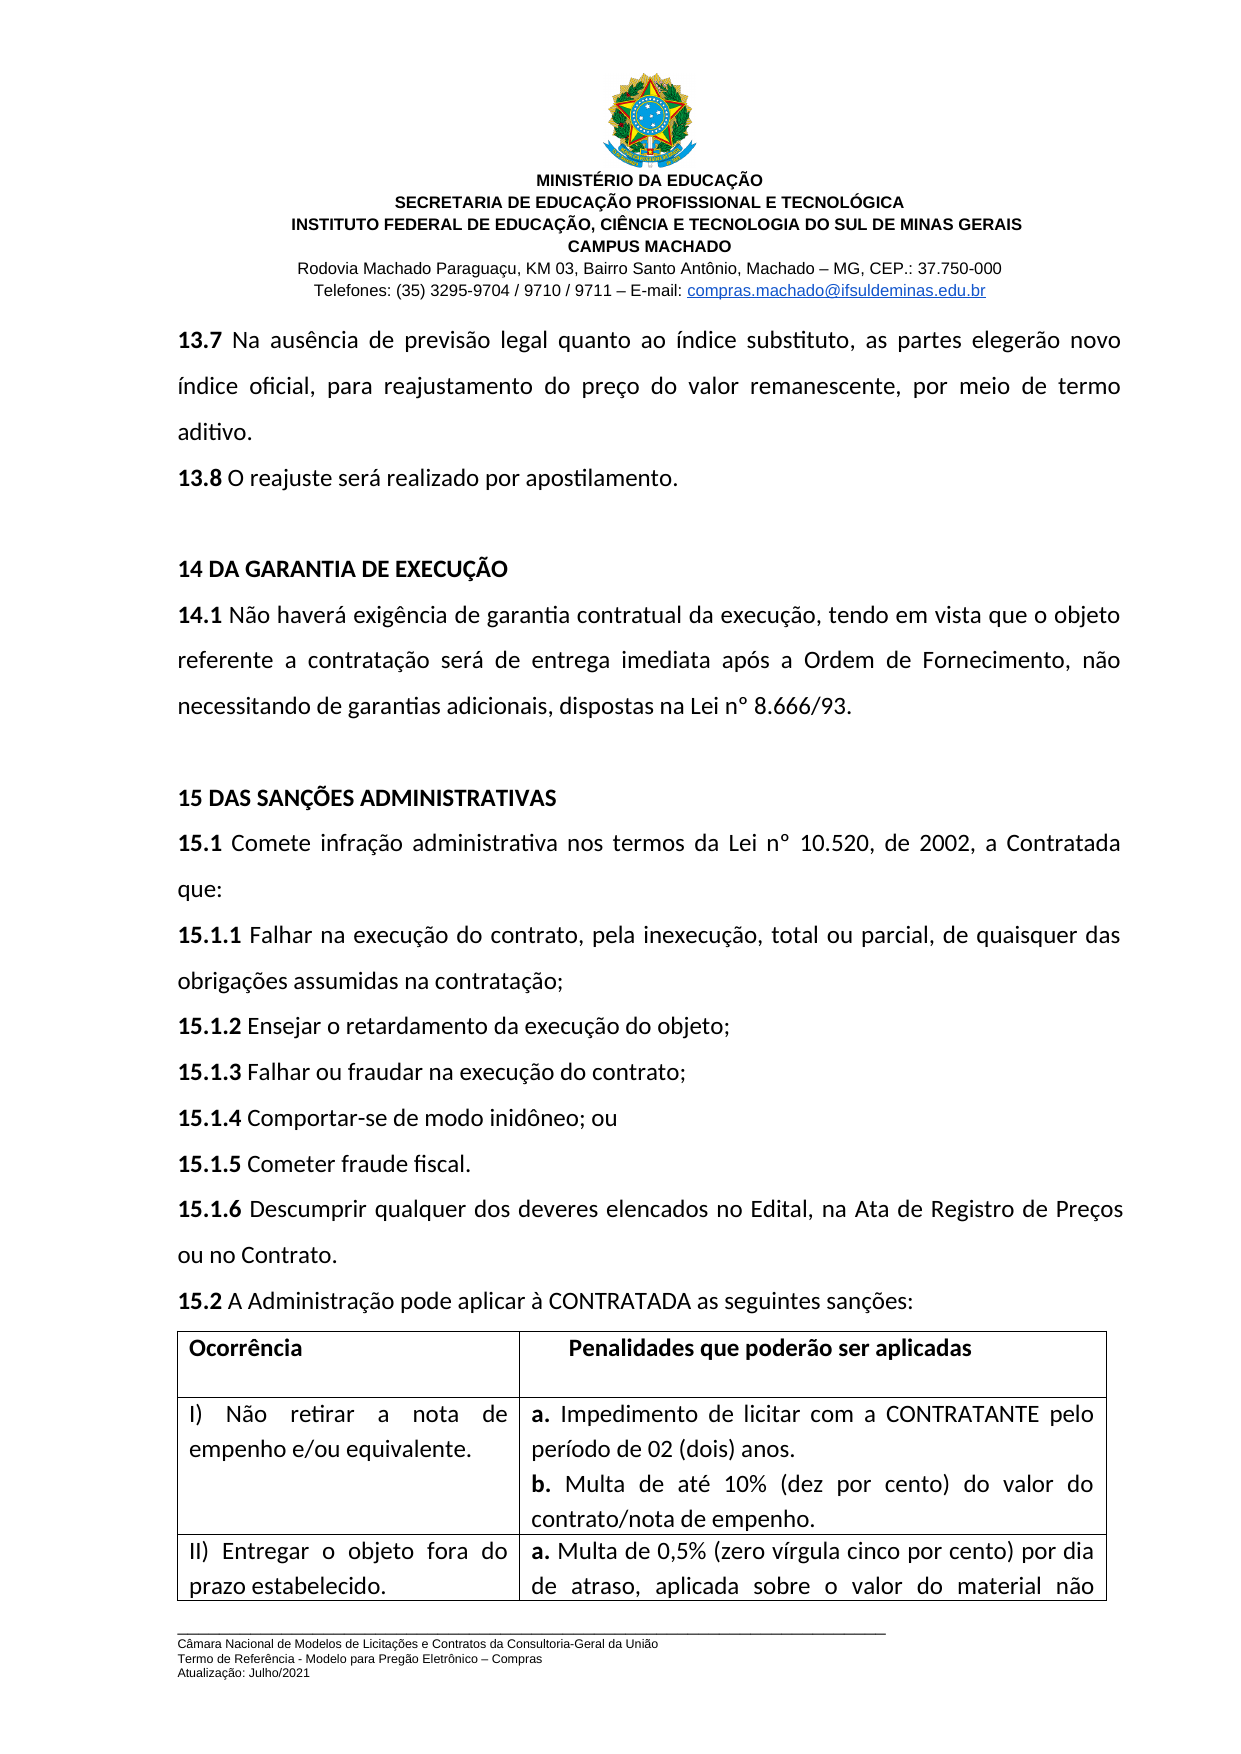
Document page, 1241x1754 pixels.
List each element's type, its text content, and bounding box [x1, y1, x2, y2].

text 14 DA GARANTIA DE EXECUÇÃO [177, 553, 1122, 584]
text 15.2 A Administração pode aplicar à CONTRATADA as seguintes sanções: [177, 1285, 1122, 1315]
table_cell a. Impedimento de licitar com a CONTRATANTE pelo período de 02 (dois) anos. b. Multa de até 10% (dez por cento) do valor do contrato/nota de empenho. [520, 1398, 1106, 1534]
text 15.1.2 Ensejar o retardamento da execução do objeto; [177, 1011, 1125, 1041]
text 15.1 Comete infração administrativa nos termos da Lei nº 10.520, de 2002, a Contratada que: [177, 828, 1122, 904]
table_cell II) Entregar o objeto fora do prazo estabelecido. [178, 1535, 519, 1600]
text 15.1.3 Falhar ou fraudar na execução do contrato; [177, 1056, 1125, 1087]
picture [669, 149, 680, 155]
text 13.8 O reajuste será realizado por apostilamento. [177, 462, 1122, 492]
table_cell a. Multa de 0,5% (zero vírgula cinco por cento) por dia de atraso, aplicada sobre o valor do material não [520, 1535, 1106, 1600]
text 14.1 Não haverá exigência de garantia contratual da execução, tendo em vista que o objeto referente a contratação será de entrega imediata após a Ordem de Fornecimento, não necessitando de garantias adicionais, dispostas na Lei nº 8.666/93. [177, 599, 1122, 721]
text 15.1.6 Descumprir qualquer dos deveres elencados no Edital, na Ata de Registro de Preços ou no Contrato. [177, 1193, 1125, 1270]
text 13.7 Na ausência de previsão legal quanto ao índice substituto, as partes elegerão novo índice oficial, para reajustamento do preço do valor remanescente, por meio de termo aditivo. [177, 324, 1122, 447]
picture [643, 163, 658, 168]
table_header Ocorrência [178, 1332, 519, 1397]
text 15.1.1 Falhar na execução do contrato, pela inexecução, total ou parcial, de quaisquer das obrigações assumidas na contratação; [177, 919, 1122, 995]
text 15.1.5 Cometer fraude fiscal. [177, 1148, 1125, 1178]
picture [603, 73, 697, 168]
text 15.1.4 Comportar-se de modo inidôneo; ou [177, 1102, 1125, 1132]
table_header Penalidades que poderão ser aplicadas [520, 1332, 1106, 1397]
table_cell I) Não retirar a nota de empenho e/ou equivalente. [178, 1398, 519, 1534]
text 15 DAS SANÇÕES ADMINISTRATIVAS [177, 782, 1122, 812]
